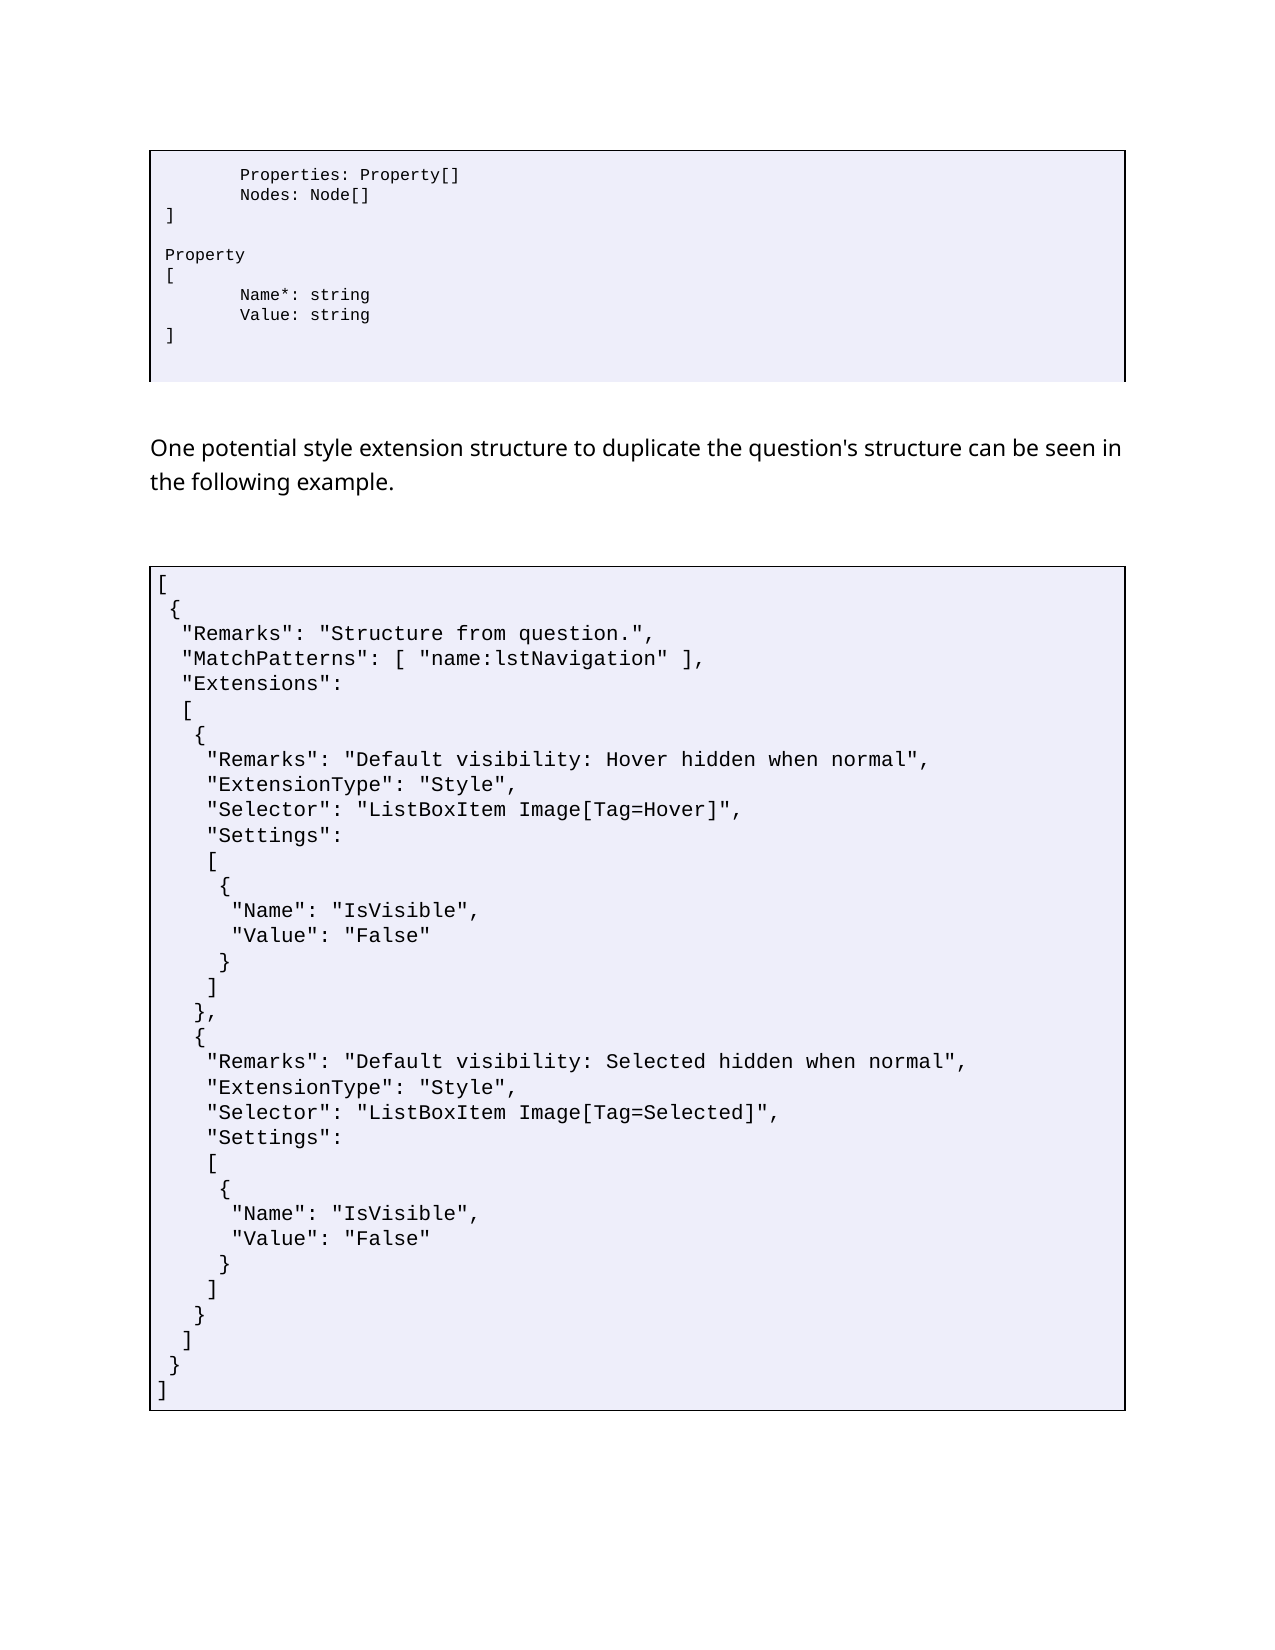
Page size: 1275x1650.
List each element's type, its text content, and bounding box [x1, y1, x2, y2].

table_header Properties: Property[] Nodes: Node[] ] Property [ Name*: string Value: string ] [151, 151, 1124, 382]
text One potential style extension structure to duplicate the question's structure can be seen in the following example. [150, 432, 1125, 497]
table_header [ { "Remarks": "Structure from question.", "MatchPatterns": [ "name:lstNavigation" ], "Extensions": [ { "Remarks": "Default visibility: Hover hidden when normal", "ExtensionType": "Style", "Selector": "ListBoxItem Image[Tag=Hover]", "Settings": [ { "Name": "IsVisible", "Value": "False" } ] }, { "Remarks": "Default visibility: Selected hidden when normal", "ExtensionType": "Style", "Selector": "ListBoxItem Image[Tag=Selected]", "Settings": [ { "Name": "IsVisible", "Value": "False" } ] } ] } ] [151, 567, 1124, 1410]
